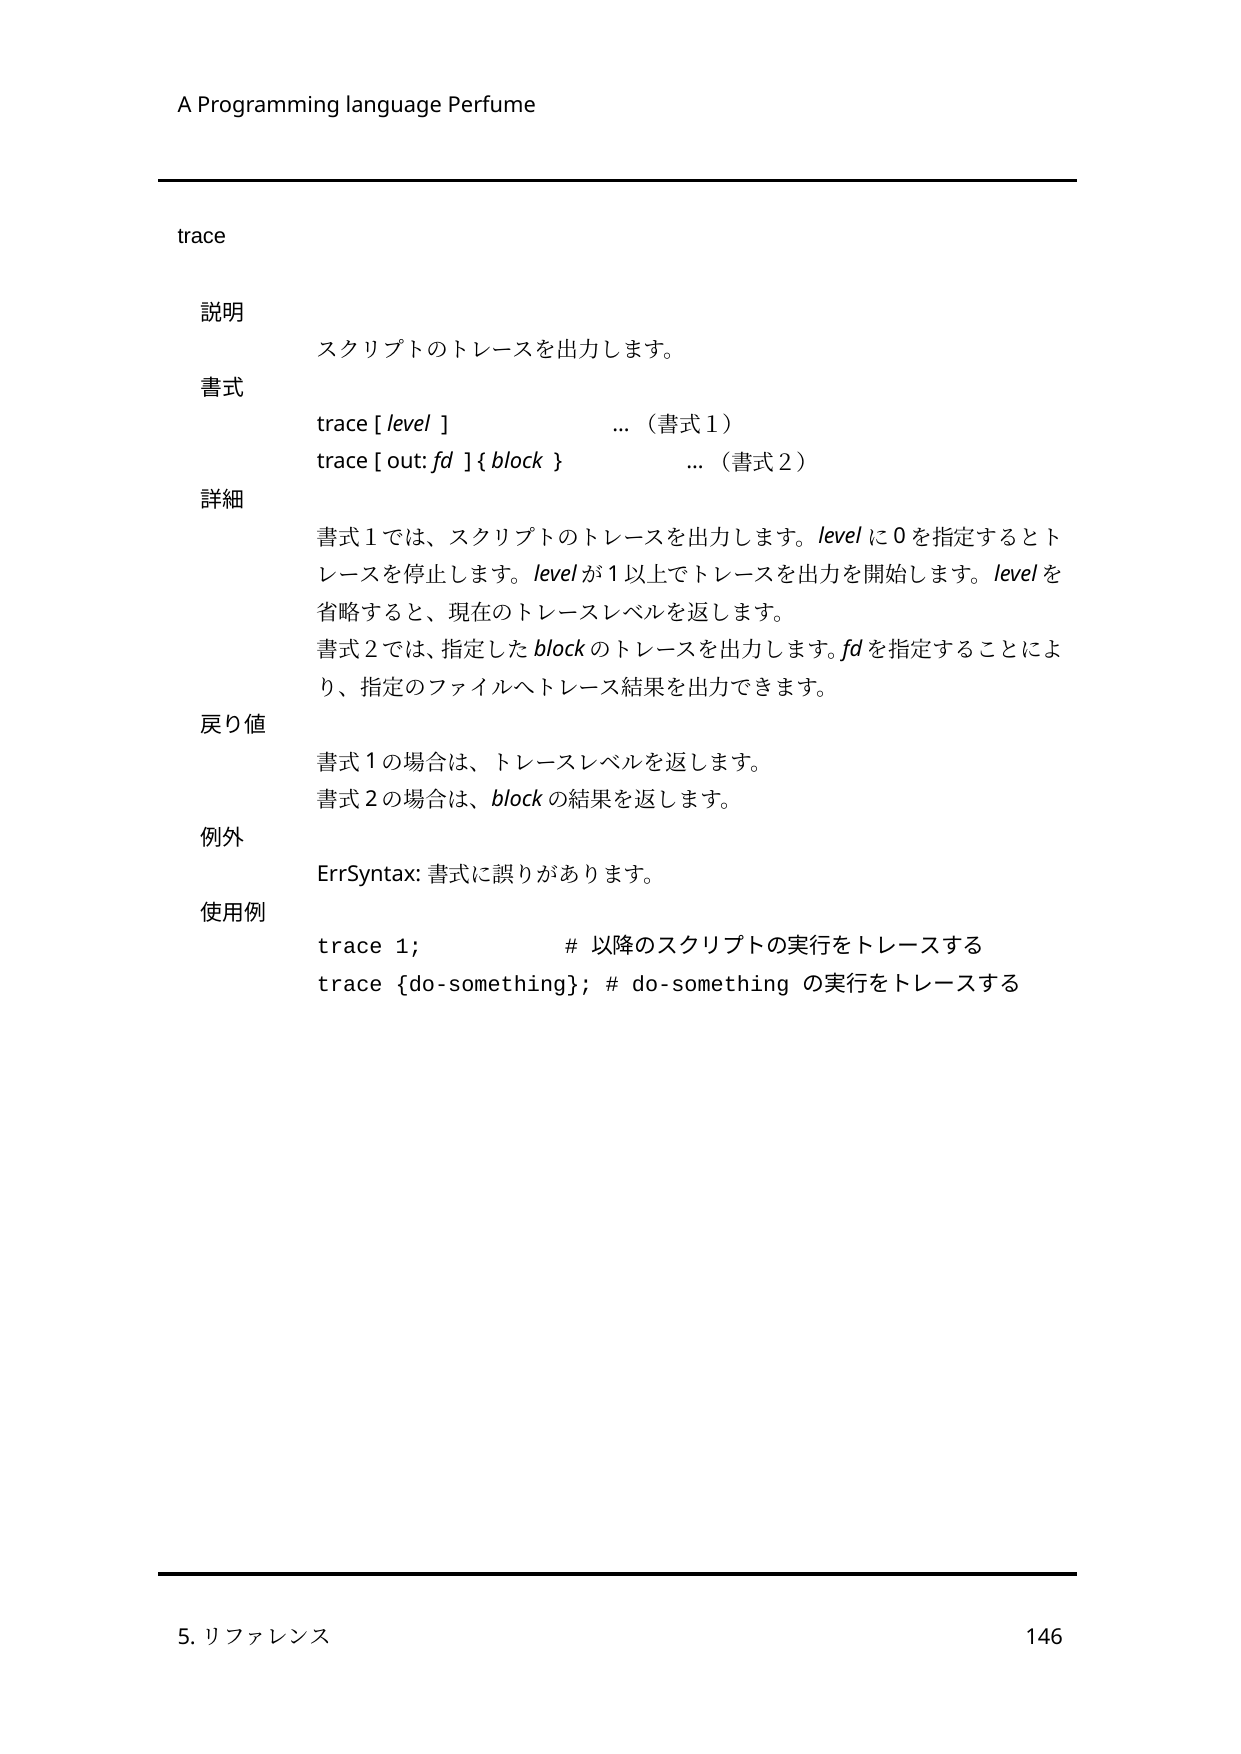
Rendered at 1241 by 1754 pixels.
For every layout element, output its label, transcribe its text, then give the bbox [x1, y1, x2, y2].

table_cell 書式１では、スクリプトのトレースを出力します。level に0を指定するとトレースを停止します。levelが1以上でトレースを出力を開始します。levelを省略すると、現在のトレースレベルを返します。 書式２では、指定したblockのトレースを出力します。fdを指定することにより、指定のファイルへトレース結果を出力できます。 [317, 479, 1063, 704]
table_header スクリプトのトレースを出力します。 [317, 292, 1063, 367]
table_cell ErrSyntax: 書式に誤りがあります。 [317, 817, 1063, 892]
table_cell trace 1; # 以降のスクリプトの実行をトレースする trace {do-something}; # do-something の実行をトレースする [317, 892, 1063, 1004]
table_cell trace [ level ] … （書式１） trace [ out: fd ] { block } … （書式２） [317, 367, 1063, 479]
table_cell 詳細 [200, 479, 317, 704]
table_cell 使用例 [200, 892, 317, 1004]
table_cell 戻り値 [200, 704, 317, 817]
table_cell 書式1の場合は、トレースレベルを返します。 書式2の場合は、blockの結果を返します。 [317, 704, 1063, 817]
table_cell 例外 [200, 817, 317, 892]
table_cell 書式 [200, 367, 317, 479]
subtitle trace [177, 217, 1063, 254]
table_header 説明 [200, 292, 317, 367]
